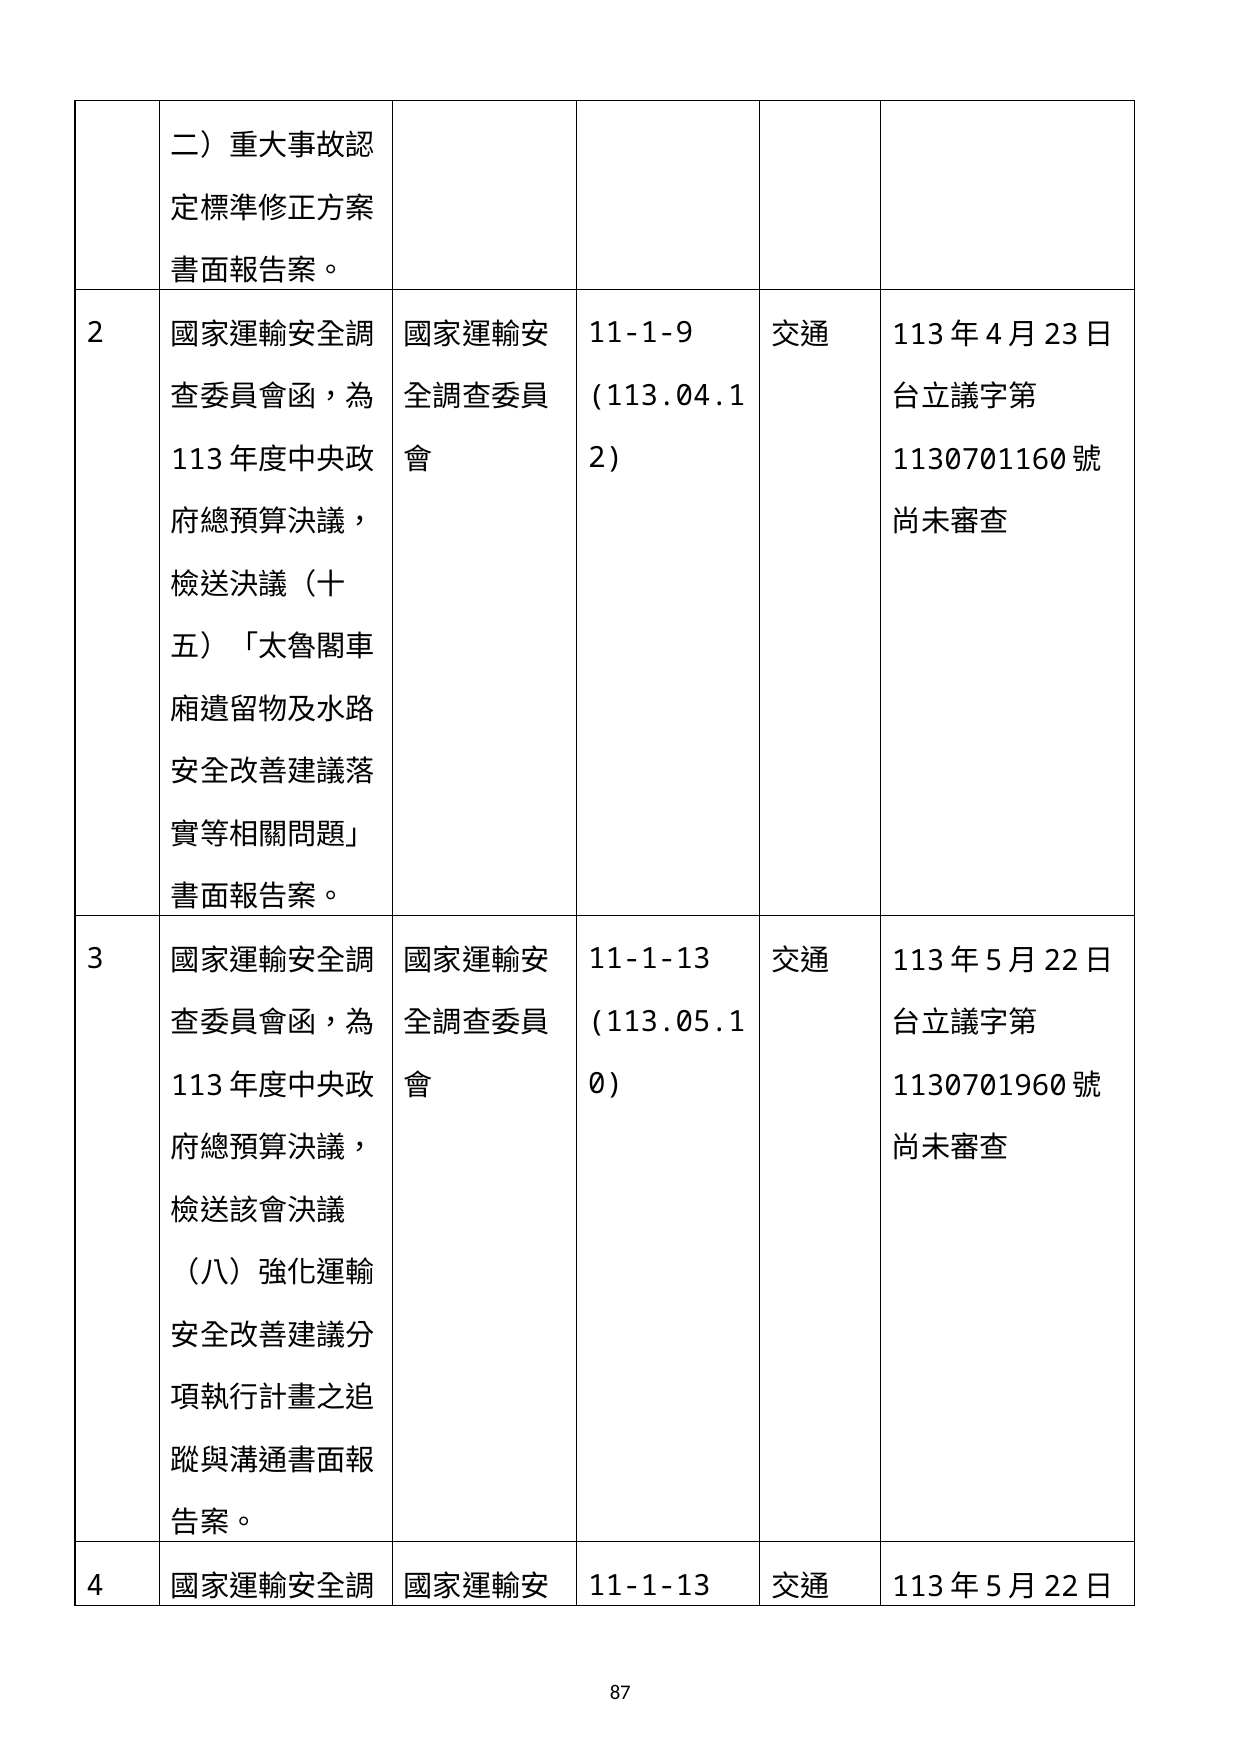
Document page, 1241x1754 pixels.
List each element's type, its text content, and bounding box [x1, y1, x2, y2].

table_cell 11-1-13 (113.05.10) [577, 916, 759, 1541]
table_cell [577, 101, 759, 289]
table_cell 國家運輸安 [393, 1542, 576, 1604]
table_cell 2 [76, 290, 159, 915]
table_cell 國家運輸安全調查委員會 [393, 290, 576, 915]
table_cell 二）重大事故認定標準修正方案書面報告案。 [160, 101, 392, 289]
table_cell 4 [76, 1542, 159, 1604]
table_cell [760, 101, 880, 289]
table_cell 113年4月23日 台立議字第1130701160號 尚未審查 [881, 290, 1134, 915]
table_cell 交通 [760, 1542, 880, 1604]
table_cell 113年5月22日 [881, 1542, 1134, 1604]
table_cell 11-1-13 [577, 1542, 759, 1604]
table_cell [881, 101, 1134, 289]
table_cell 交通 [760, 290, 880, 915]
table_cell 國家運輸安全調 [160, 1542, 392, 1604]
table_cell 113年5月22日 台立議字第1130701960號 尚未審查 [881, 916, 1134, 1541]
table_cell 國家運輸安全調查委員會函，為113年度中央政府總預算決議，檢送決議（十五）「太魯閣車廂遺留物及水路安全改善建議落實等相關問題」書面報告案。 [160, 290, 392, 915]
table_cell 國家運輸安全調查委員會函，為113年度中央政府總預算決議，檢送該會決議（八）強化運輸安全改善建議分項執行計畫之追蹤與溝通書面報告案。 [160, 916, 392, 1541]
table_cell 國家運輸安全調查委員會 [393, 916, 576, 1541]
table_cell 11-1-9 (113.04.12) [577, 290, 759, 915]
table_cell 3 [76, 916, 159, 1541]
table_cell [76, 101, 159, 289]
table_cell [393, 101, 576, 289]
table_cell 交通 [760, 916, 880, 1541]
